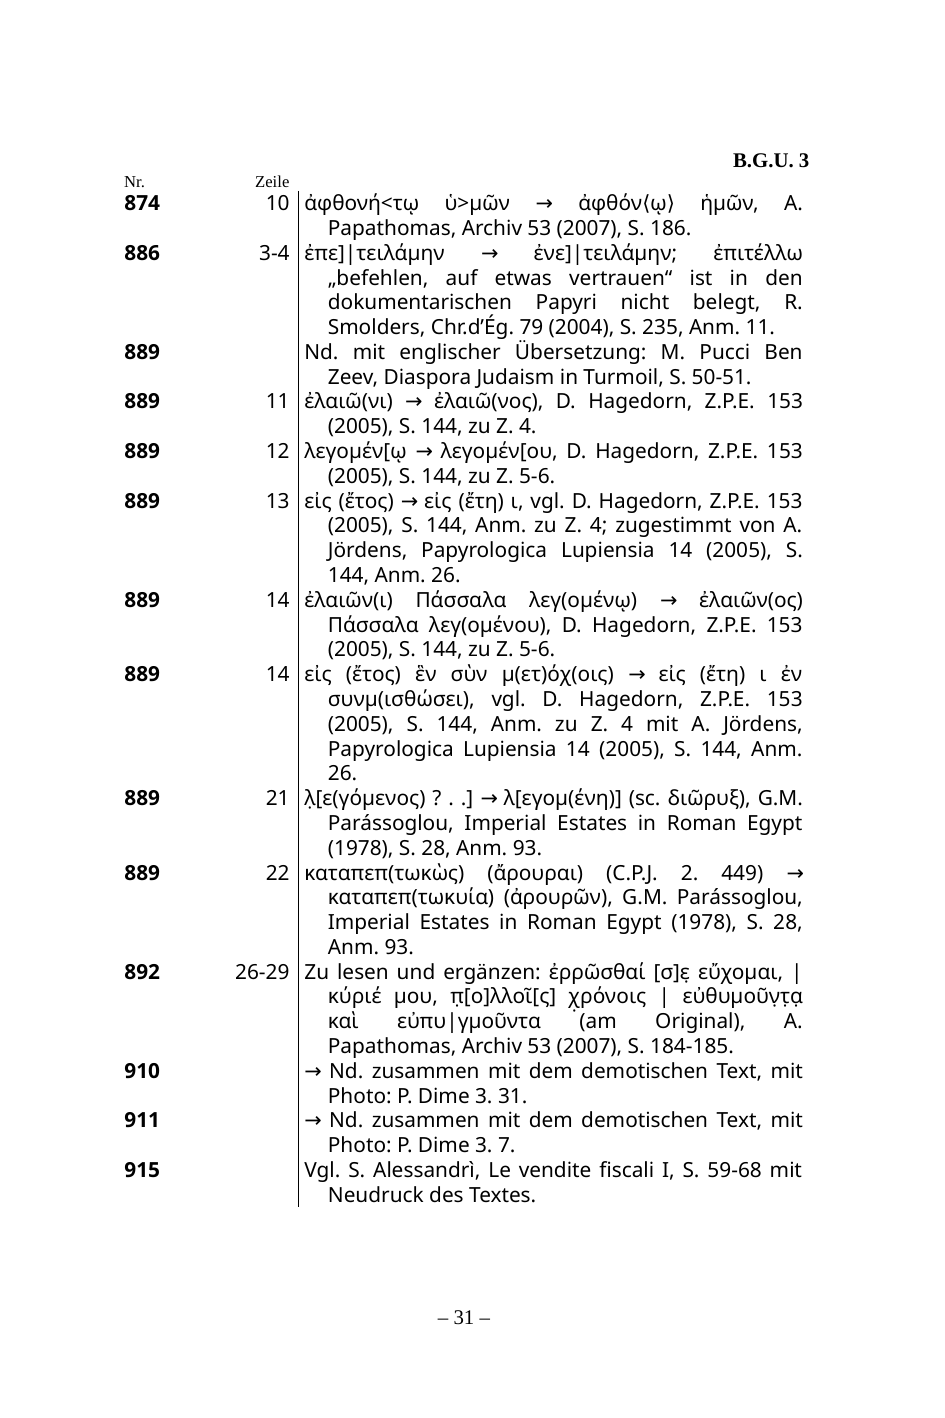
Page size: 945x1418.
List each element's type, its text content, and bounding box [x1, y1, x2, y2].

table_cell 889 [118, 439, 207, 488]
table_cell 889 [118, 488, 207, 587]
table_cell 14 [207, 588, 298, 662]
table_cell 889 [118, 786, 207, 860]
table_cell 911 [118, 1108, 207, 1158]
table_cell ἀφθονή<τῳ ὑ>μῶν → ἀφθόν⟨ῳ⟩ ἡμῶν, A. Papathomas, Archiv 53 (2007), S. 186. [299, 191, 809, 240]
table_cell 12 [207, 439, 298, 488]
table_cell → Nd. zusammen mit dem demotischen Text, mit Photo: P. Dime 3. 31. [299, 1059, 809, 1108]
table_cell ἐπε]|τειλάμην → ἐνε]|τειλάμην; ἐπιτέλλω „befehlen, auf etwas vertrauen“ ist in den dokumentarischen Papyri nicht belegt, R. Smolders, Chr.d’Ég. 79 (2004), S. 235, Anm. 11. [299, 240, 809, 339]
table_cell λεγομέν[ῳ → λεγομέν[ου, D. Hagedorn, Z.P.E. 153 (2005), S. 144, zu Z. 5-6. [299, 439, 809, 488]
table_cell 3-4 [207, 240, 298, 339]
table_cell 889 [118, 860, 207, 959]
table_cell → Nd. zusammen mit dem demotischen Text, mit Photo: P. Dime 3. 7. [299, 1108, 809, 1158]
table_cell Zu lesen und ergänzen: ἐρρῶσθαί [σ]ε̣ εὔχομαι, | κύριέ μου, π̣[ο]λλοῖ[ς] χ̣ρόνοις | εὐθυμοῦν̣τ̣α̣ καὶ εὐπυ|γμοῦντα (am Original), A. Papathomas, Archiv 53 (2007), S. 184-185. [299, 959, 809, 1058]
table_cell 26-29 [207, 959, 298, 1058]
table_cell 13 [207, 488, 298, 587]
table_cell 889 [118, 588, 207, 662]
table_cell 11 [207, 389, 298, 439]
table_cell 21 [207, 786, 298, 860]
table_cell 889 [118, 389, 207, 439]
table_cell Nd. mit englischer Übersetzung: M. Pucci Ben Zeev, Diaspora Judaism in Turmoil, S. 50-51. [299, 340, 809, 389]
table_cell 889 [118, 662, 207, 786]
table_cell ἐλαιῶ(νι) → ἐλαιῶ(νος), D. Hagedorn, Z.P.E. 153 (2005), S. 144, zu Z. 4. [299, 389, 809, 439]
table_cell ἐλαιῶν(ι) Πάσσαλα λεγ(ομένῳ) → ἐλαιῶν(ος) Πάσσαλα λεγ(ομένου), D. Hagedorn, Z.P.E. 153 (2005), S. 144, zu Z. 5-6. [299, 588, 809, 662]
table_cell 22 [207, 860, 298, 959]
table_cell [207, 1108, 298, 1158]
table_cell λ̣[ε(γόμενος) ? . .] → λ[εγομ(ένη)] (sc. διῶρυξ), G.M. Parássoglou, Imperial Estates in Roman Egypt (1978), S. 28, Anm. 93. [299, 786, 809, 860]
table_cell 915 [118, 1158, 207, 1207]
table_cell 886 [118, 240, 207, 339]
table_cell εἰς (ἔτος) ἓν σὺν μ(ετ)όχ(οις) → εἰς (ἔτη) ι ἐν συνμ(ισθώσει), vgl. D. Hagedorn, Z.P.E. 153 (2005), S. 144, Anm. zu Z. 4 mit A. Jördens, Papyrologica Lupiensia 14 (2005), S. 144, Anm. 26. [299, 662, 809, 786]
table_cell 874 [118, 191, 207, 240]
table_cell [207, 1158, 298, 1207]
table_cell 889 [118, 340, 207, 389]
table_cell Vgl. S. Alessandrì, Le vendite fiscali I, S. 59-68 mit Neudruck des Textes. [299, 1158, 809, 1207]
table_cell 10 [207, 191, 298, 240]
table_cell 910 [118, 1059, 207, 1108]
table_cell καταπεπ(τωκὼς) (ἄρουραι) (C.P.J. 2. 449) → καταπεπ(τωκυία) (ἀρουρῶν), G.M. Parássoglou, Imperial Estates in Roman Egypt (1978), S. 28, Anm. 93. [299, 860, 809, 959]
table_cell [207, 1059, 298, 1108]
table_cell εἰς (ἔτος) → εἰς (ἔτη) ι, vgl. D. Hagedorn, Z.P.E. 153 (2005), S. 144, Anm. zu Z. 4; zugestimmt von A. Jördens, Papyrologica Lupiensia 14 (2005), S. 144, Anm. 26. [299, 488, 809, 587]
table_cell 14 [207, 662, 298, 786]
table_cell [207, 340, 298, 389]
table_cell 892 [118, 959, 207, 1058]
